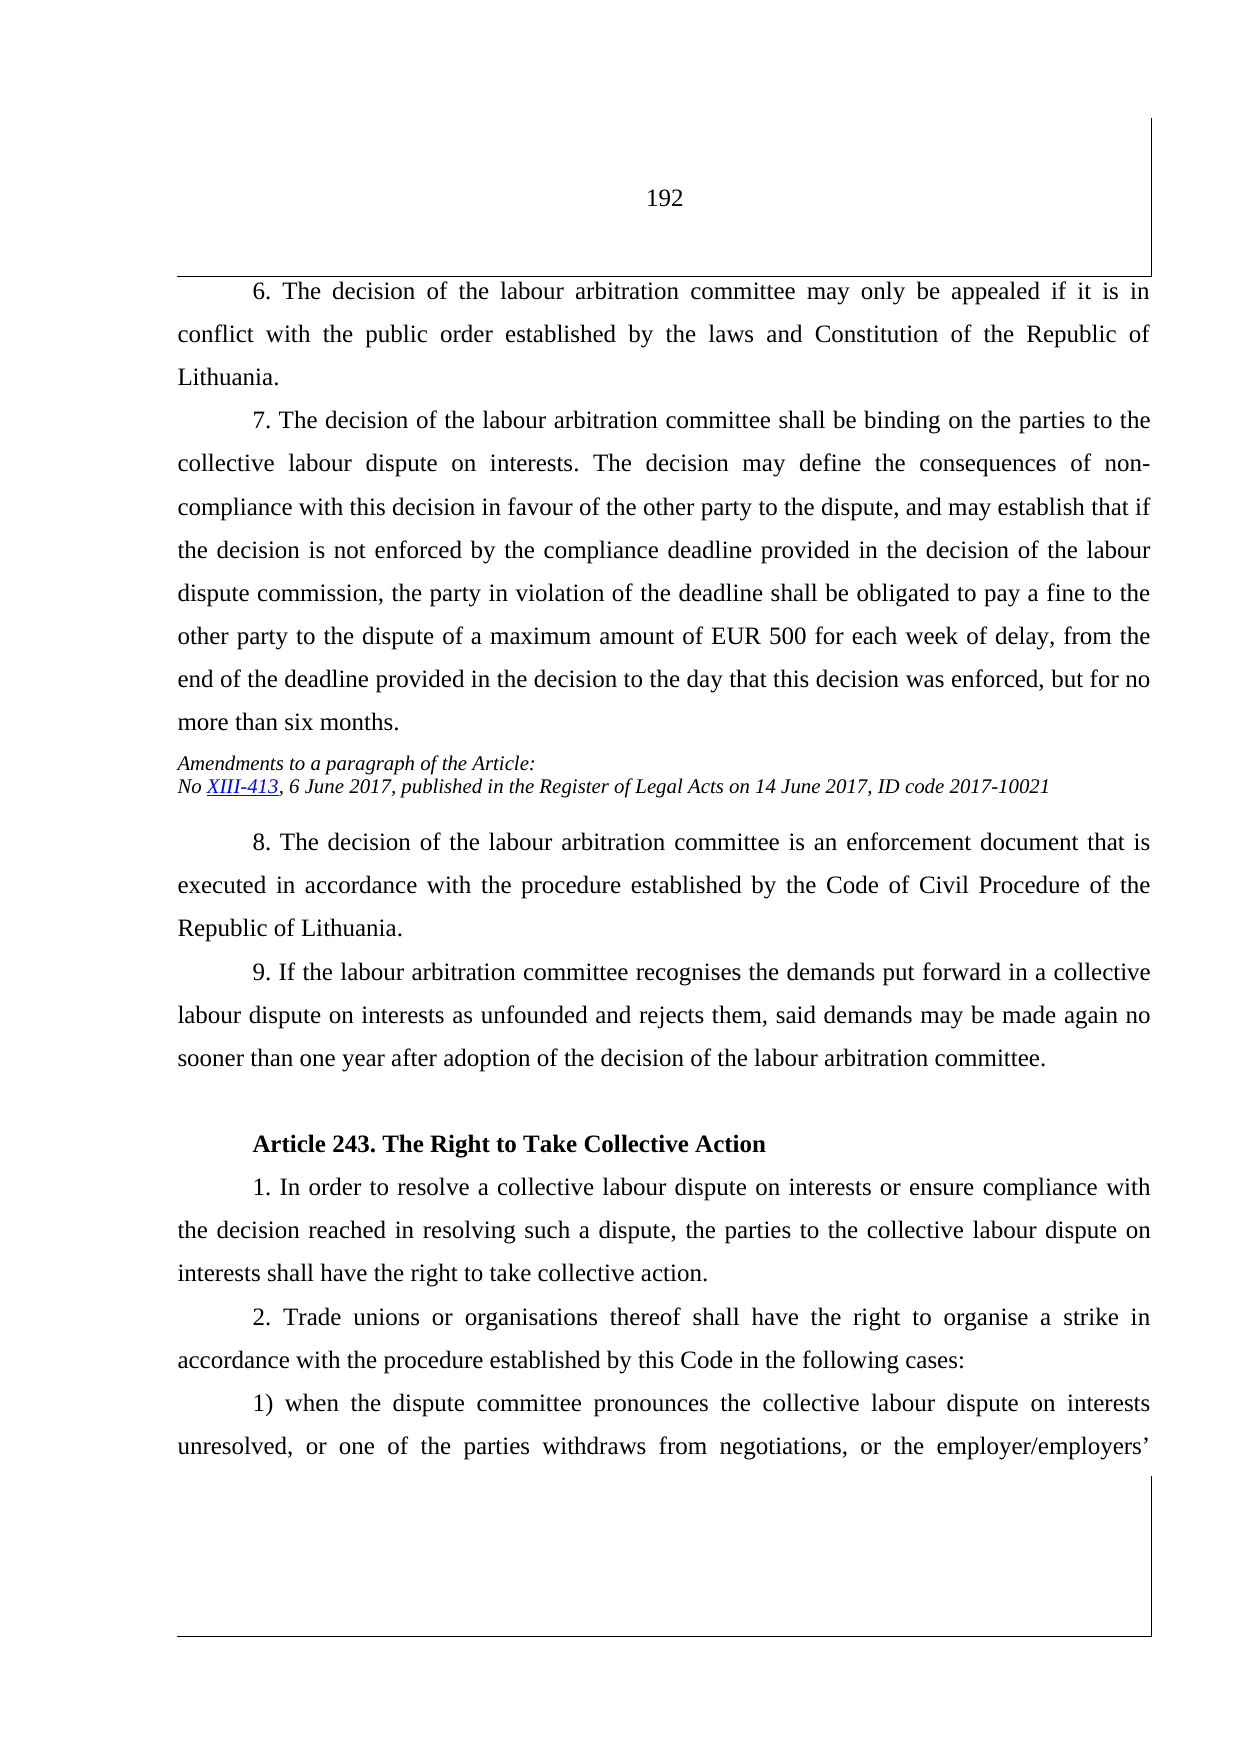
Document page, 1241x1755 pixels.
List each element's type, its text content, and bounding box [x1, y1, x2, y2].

text 1. In order to resolve a collective labour dispute on interests or ensure compliance with the decision reached in resolving such a dispute, the parties to the collective labour dispute on interests shall have the right to take collective action. [177, 1172, 1152, 1287]
text 7. The decision of the labour arbitration committee shall be binding on the parties to the collective labour dispute on interests. The decision may define the consequences of non-compliance with this decision in favour of the other party to the dispute, and may establish that if the decision is not enforced by the compliance deadline provided in the decision of the labour dispute commission, the party in violation of the deadline shall be obligated to pay a fine to the other party to the dispute of a maximum amount of EUR 500 for each week of delay, from the end of the deadline provided in the decision to the day that this decision was enforced, but for no more than six months. [177, 405, 1152, 736]
text 1) when the dispute committee pronounces the collective labour dispute on interests unresolved, or one of the parties withdraws from negotiations, or the employer/employers’ [177, 1388, 1152, 1460]
text Article 243. The Right to Take Collective Action [177, 1129, 1152, 1158]
text 9. If the labour arbitration committee recognises the demands put forward in a collective labour dispute on interests as unfounded and rejects them, said demands may be made again no sooner than one year after adoption of the decision of the labour arbitration committee. [177, 957, 1152, 1072]
text 2. Trade unions or organisations thereof shall have the right to organise a strike in accordance with the procedure established by this Code in the following cases: [177, 1302, 1152, 1373]
text No XIII-413, 6 June 2017, published in the Register of Legal Acts on 14 June 2017, ID code 2017-10021 [177, 774, 1152, 798]
text 6. The decision of the labour arbitration committee may only be appealed if it is in conflict with the public order established by the laws and Constitution of the Republic of Lithuania. [177, 276, 1152, 391]
text Amendments to a paragraph of the Article: [177, 750, 1152, 774]
text 8. The decision of the labour arbitration committee is an enforcement document that is executed in accordance with the procedure established by the Code of Civil Procedure of the Republic of Lithuania. [177, 827, 1152, 942]
